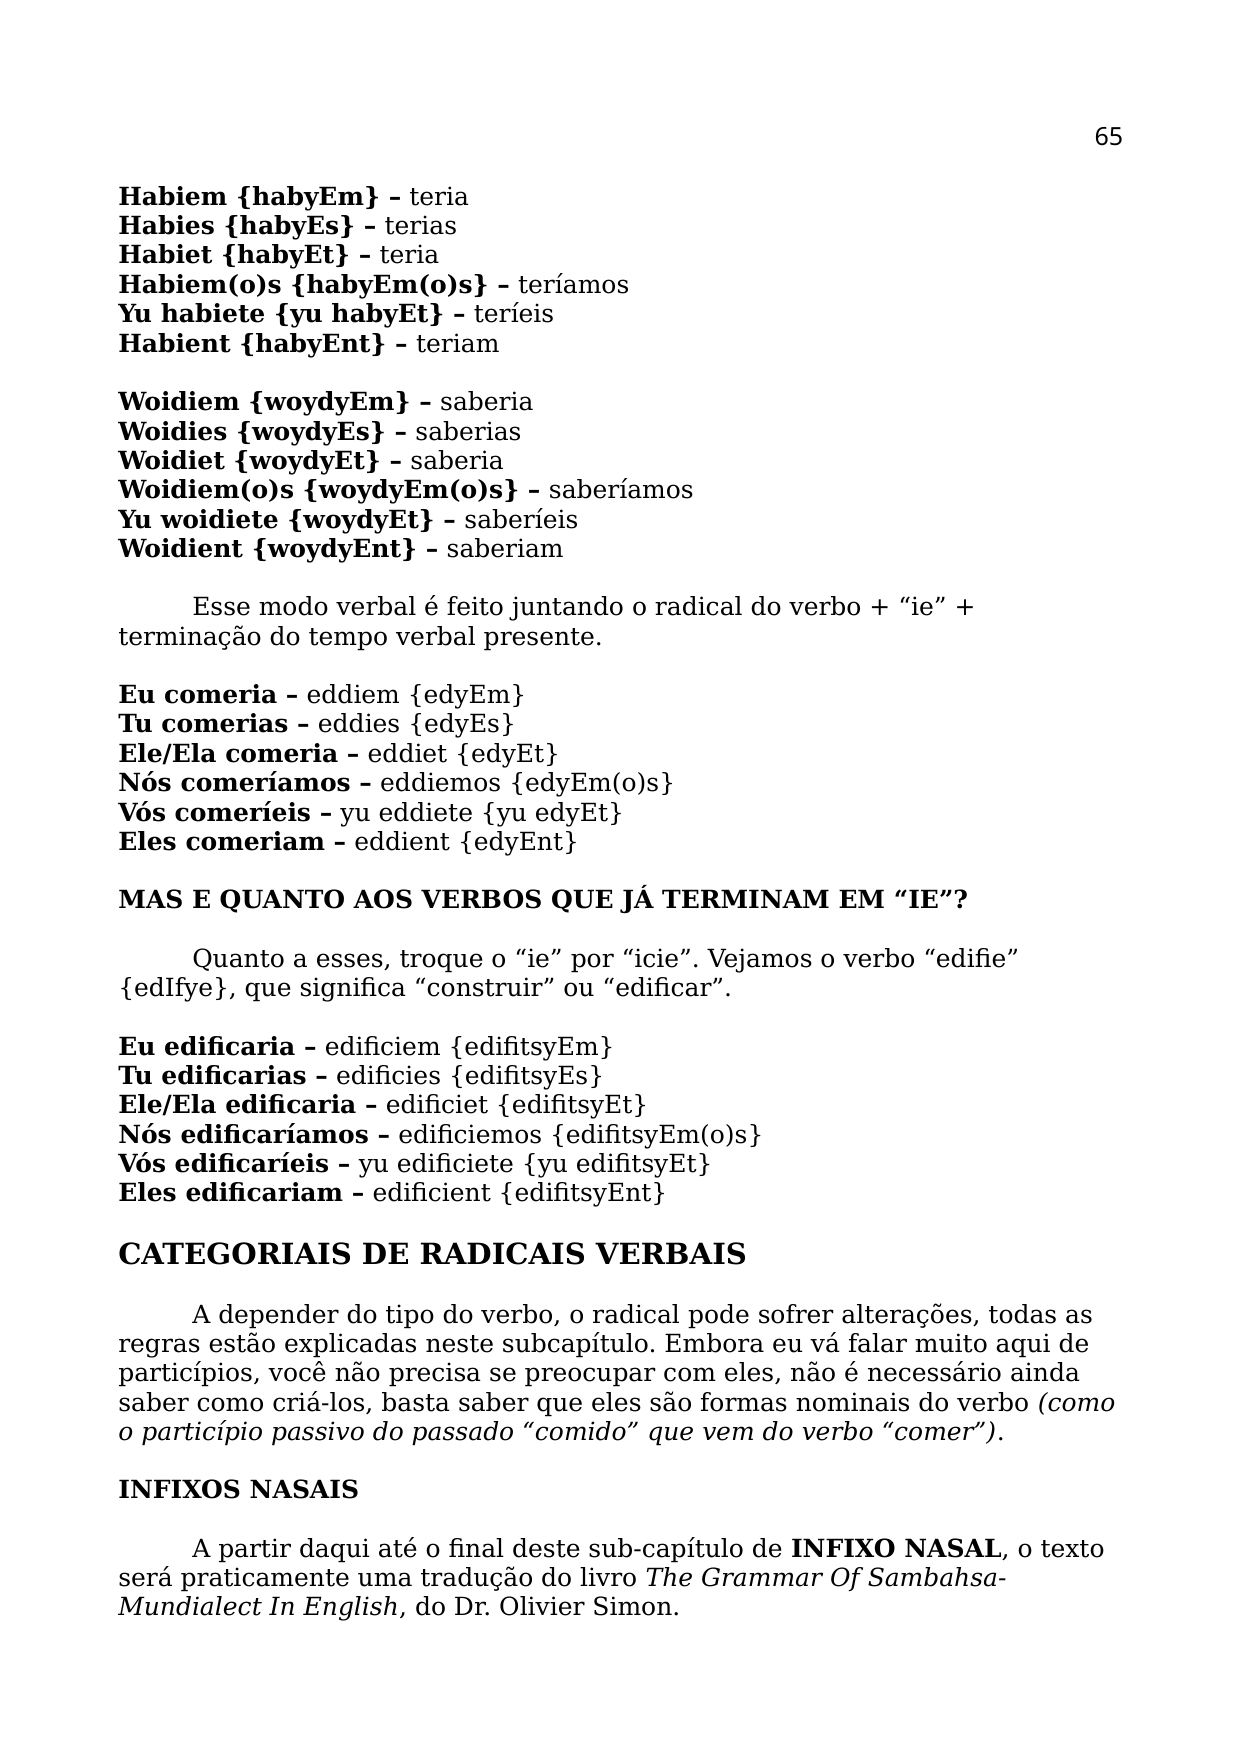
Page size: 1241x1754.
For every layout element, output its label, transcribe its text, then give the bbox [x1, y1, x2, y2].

text Woidient {woydyEnt} – saberiam [118, 534, 1123, 563]
subtitle CATEGORIAIS DE RADICAIS VERBAIS [118, 1237, 1123, 1271]
text Eu comeria – eddiem {edyEm} [118, 680, 1123, 709]
text Woidies {woydyEs} – saberias [118, 416, 1123, 446]
text Nós comeríamos – eddiemos {edyEm(o)s} [118, 768, 1123, 797]
text Habiem {habyEm} – teria [118, 182, 1123, 211]
text Woidiem {woydyEm} – saberia [118, 387, 1123, 416]
subtitle INFIXOS NASAIS [118, 1475, 1123, 1505]
text Vós edificaríeis – yu edificiete {yu edifitsyEt} [118, 1149, 1123, 1178]
text Vós comeríeis – yu eddiete {yu edyEt} [118, 797, 1123, 827]
text Woidiet {woydyEt} – saberia [118, 446, 1123, 475]
text Esse modo verbal é feito juntando o radical do verbo + “ie” + terminação do tempo verbal presente. [118, 592, 1123, 651]
text Habiem(o)s {habyEm(o)s} – teríamos [118, 270, 1123, 299]
text Tu edificarias – edificies {edifitsyEs} [118, 1061, 1123, 1090]
text Yu woidiete {woydyEt} – saberíeis [118, 504, 1123, 534]
text Eu edificaria – edificiem {edifitsyEm} [118, 1031, 1123, 1061]
text Tu comerias – eddies {edyEs} [118, 709, 1123, 739]
text Ele/Ela comeria – eddiet {edyEt} [118, 739, 1123, 768]
text Quanto a esses, troque o “ie” por “icie”. Vejamos o verbo “edifie” {edIfye}, que significa “construir” ou “edificar”. [118, 944, 1123, 1002]
text A depender do tipo do verbo, o radical pode sofrer alterações, todas as regras estão explicadas neste subcapítulo. Embora eu vá falar muito aqui de particípios, você não precisa se preocupar com eles, não é necessário ainda saber como criá-los, basta saber que eles são formas nominais do verbo (como o particípio passivo do passado “comido” que vem do verbo “comer”). [118, 1300, 1123, 1446]
text Eles edificariam – edificient {edifitsyEnt} [118, 1178, 1123, 1208]
text Nós edificaríamos – edificiemos {edifitsyEm(o)s} [118, 1119, 1123, 1149]
text Habiet {habyEt} – teria [118, 240, 1123, 270]
subtitle MAS E QUANTO AOS VERBOS QUE JÁ TERMINAM EM “IE”? [118, 885, 1123, 915]
text Woidiem(o)s {woydyEm(o)s} – saberíamos [118, 475, 1123, 504]
text A partir daqui até o final deste sub-capítulo de INFIXO NASAL, o texto será praticamente uma tradução do livro The Grammar Of Sambahsa-Mundialect In English, do Dr. Olivier Simon. [118, 1534, 1123, 1622]
text Eles comeriam – eddient {edyEnt} [118, 827, 1123, 856]
text Habient {habyEnt} – teriam [118, 328, 1123, 358]
text Yu habiete {yu habyEt} – teríeis [118, 299, 1123, 328]
text Habies {habyEs} – terias [118, 211, 1123, 240]
text Ele/Ela edificaria – edificiet {edifitsyEt} [118, 1090, 1123, 1119]
